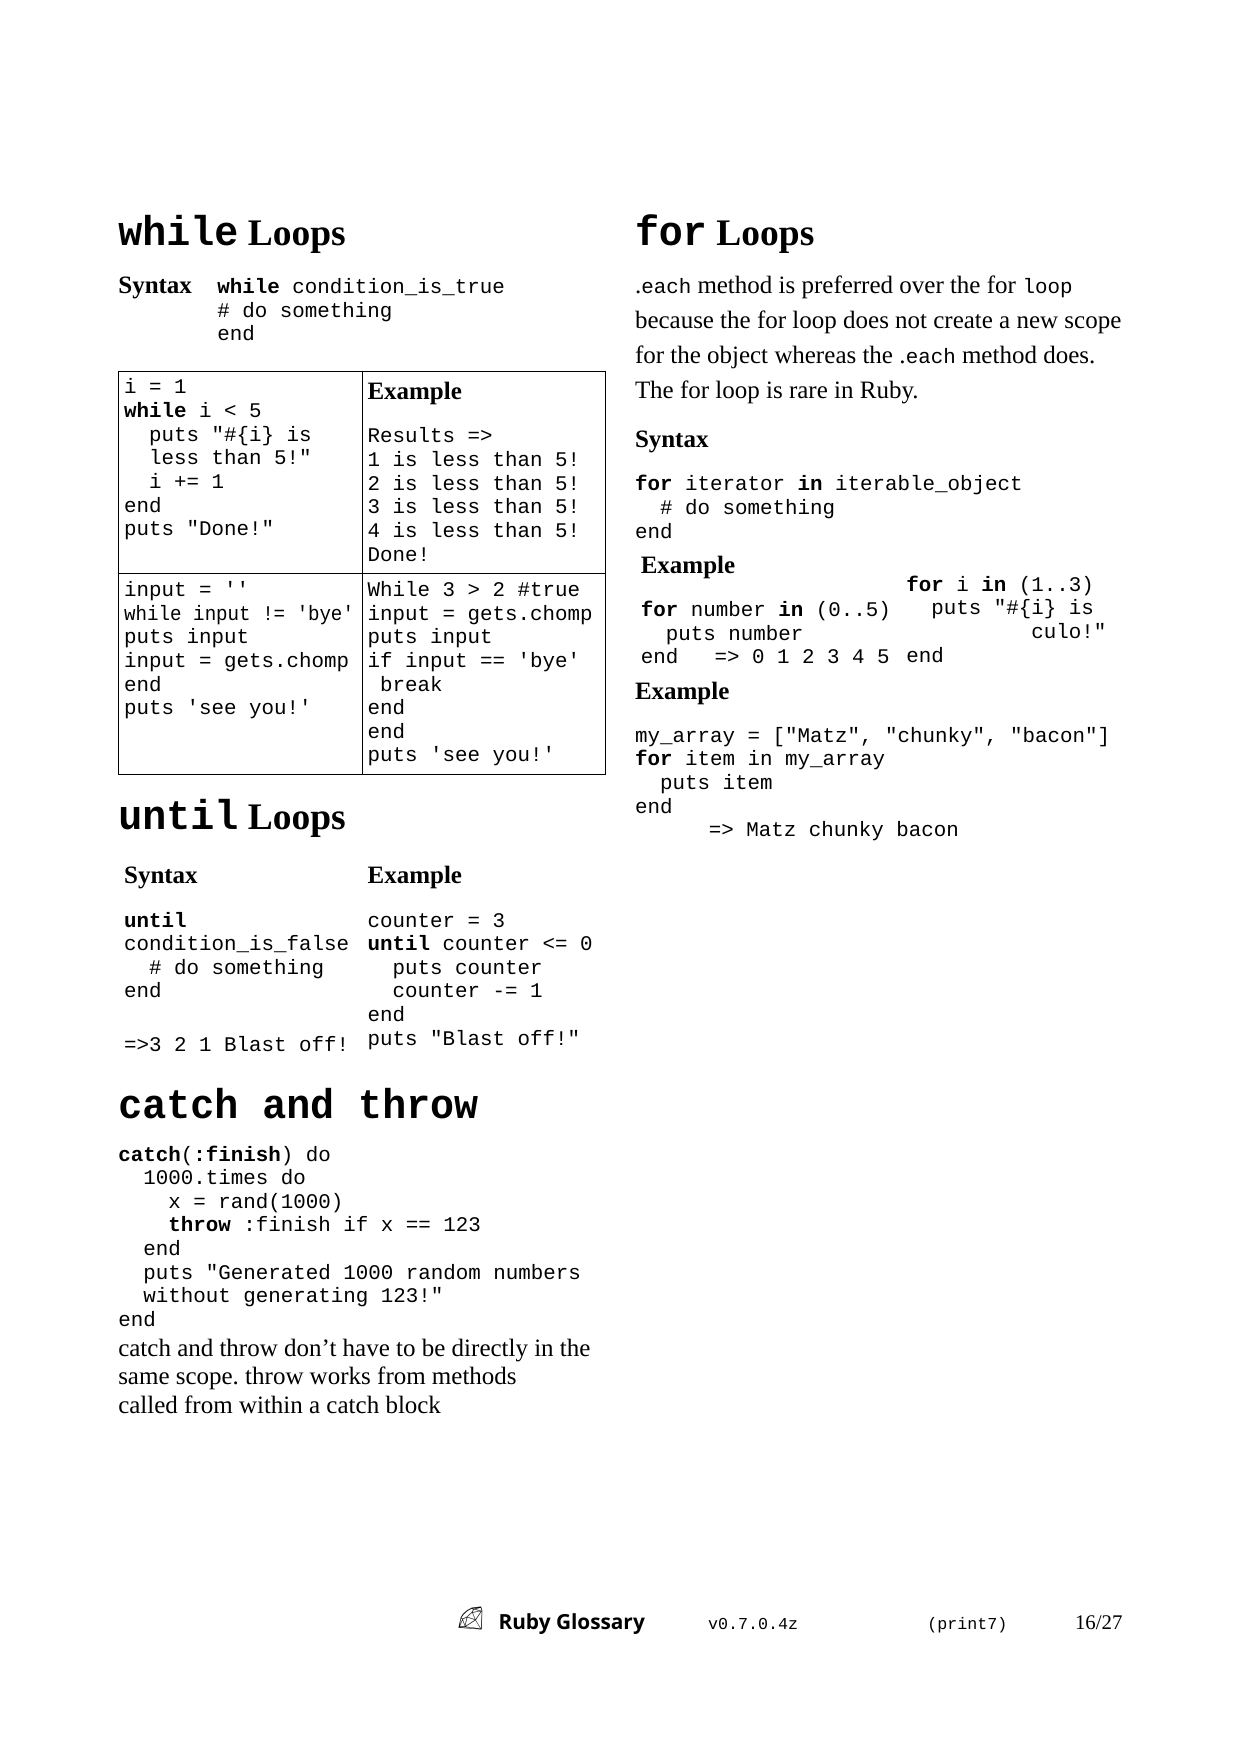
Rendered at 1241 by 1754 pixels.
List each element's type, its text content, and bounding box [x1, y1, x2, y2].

table_header Example for number in (0..5) puts number end => 0 1 2 3 4 5 [635, 544, 900, 676]
text for item in my_array [635, 748, 1122, 772]
text Syntax [635, 424, 1122, 453]
table_header Example Results => 1 is less than 5! 2 is less than 5! 3 is less than 5! 4 is less than 5! Done! [363, 372, 605, 573]
text catch and throw don’t have to be directly in the same scope. throw works from methods [118, 1333, 605, 1390]
text for iterator in iterable_object [635, 473, 1122, 497]
text puts item [635, 772, 1122, 796]
subtitle until Loops [118, 795, 605, 842]
text called from within a catch block [118, 1390, 605, 1419]
text Example [635, 676, 1122, 704]
subtitle catch and throw [118, 1084, 605, 1131]
text end [118, 1238, 605, 1262]
text Syntax while condition_is_true [118, 270, 605, 300]
text end [118, 1309, 605, 1333]
text end [118, 323, 605, 347]
text # do something [635, 497, 1122, 521]
text end [635, 521, 1122, 544]
text # do something [118, 300, 605, 323]
subtitle for Loops [635, 210, 1122, 258]
text end [635, 796, 1122, 819]
text => Matz chunky bacon [635, 819, 1122, 843]
text my_array = ["Matz", "chunky", "bacon"] [635, 725, 1122, 748]
text x = rand(1000) [118, 1191, 605, 1214]
table_cell While 3 > 2 #true input = gets.chomp puts input if input == 'bye' break end end puts 'see you!' [363, 574, 605, 774]
text 1000.times do [118, 1167, 605, 1191]
text puts "Generated 1000 random numbers [118, 1262, 605, 1285]
text without generating 123!" [118, 1285, 605, 1309]
table_header i = 1 while i < 5 puts "#{i} is less than 5!" i += 1 end puts "Done!" [119, 372, 362, 573]
table_cell input = '' while input != 'bye' puts input input = gets.chomp end puts 'see you!' [119, 574, 362, 774]
table_header Syntax until condition_is_false # do something end =>3 2 1 Blast off! [118, 855, 362, 1063]
text .each method is preferred over the for loop because the for loop does not create a new scope for the object whereas the .each method does. The for loop is rare in Ruby. [635, 270, 1122, 404]
text throw :finish if x == 123 [118, 1214, 605, 1238]
subtitle while Loops [118, 210, 605, 258]
text catch(:finish) do [118, 1143, 605, 1167]
table_header for i in (1..3) puts "#{i} is culo!" end [900, 544, 1122, 676]
table_header Example counter = 3 until counter <= 0 puts counter counter -= 1 end puts "Blast off!" [362, 855, 605, 1063]
picture [456, 1605, 483, 1630]
